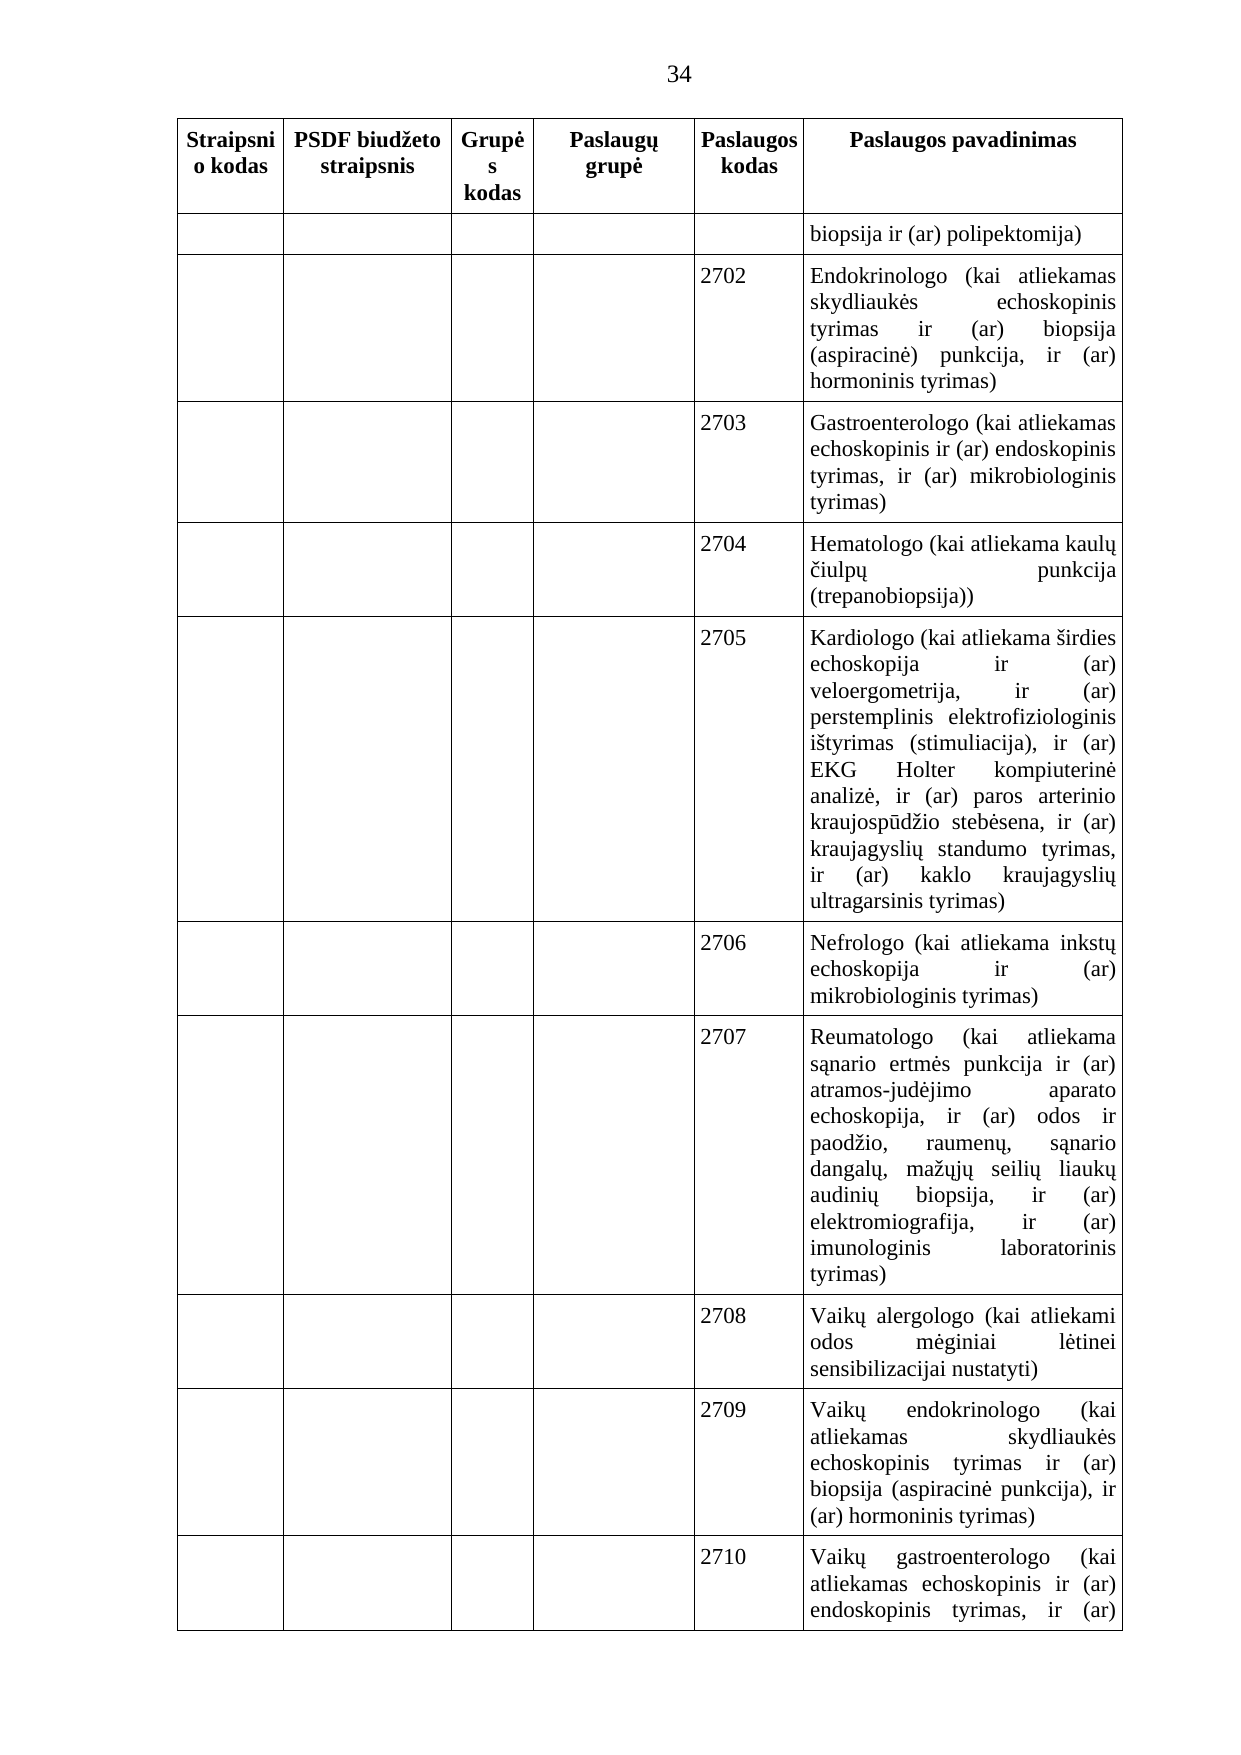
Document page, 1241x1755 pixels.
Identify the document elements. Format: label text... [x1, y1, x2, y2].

table_header Grupės kodas [452, 119, 533, 212]
table_cell biopsija ir (ar) polipektomija) [804, 214, 1122, 254]
table_cell Endokrinologo (kai atliekamas skydliaukės echoskopinis tyrimas ir (ar) biopsija (aspiracinė) punkcija, ir (ar) hormoninis tyrimas) [804, 255, 1122, 401]
table_cell [178, 523, 283, 616]
table_cell 2709 [695, 1389, 803, 1535]
table_cell [284, 1016, 451, 1294]
table_cell [452, 214, 533, 254]
table_cell [178, 1016, 283, 1294]
table_cell [284, 922, 451, 1015]
table_cell [284, 523, 451, 616]
table_cell [452, 1536, 533, 1629]
table_header Paslaugų grupė [534, 119, 694, 212]
table_cell [534, 255, 694, 401]
table_cell [178, 617, 283, 921]
table_cell Reumatologo (kai atliekama sąnario ertmės punkcija ir (ar) atramos-judėjimo aparato echoskopija, ir (ar) odos ir paodžio, raumenų, sąnario dangalų, mažųjų seilių liaukų audinių biopsija, ir (ar) elektromiografija, ir (ar) imunologinis laboratorinis tyrimas) [804, 1016, 1122, 1294]
table_cell [452, 922, 533, 1015]
table_cell [452, 1389, 533, 1535]
table_cell [534, 922, 694, 1015]
table_cell [534, 617, 694, 921]
table_cell [452, 255, 533, 401]
table_cell [178, 1536, 283, 1629]
table_header Paslaugos kodas [695, 119, 803, 212]
table_cell [178, 255, 283, 401]
table_cell [178, 214, 283, 254]
table_cell [284, 214, 451, 254]
table_cell Vaikų gastroenterologo (kai atliekamas echoskopinis ir (ar) endoskopinis tyrimas, ir (ar) [804, 1536, 1122, 1629]
table_cell [284, 1389, 451, 1535]
table_cell 2710 [695, 1536, 803, 1629]
table_cell [284, 1536, 451, 1629]
table_cell [452, 1016, 533, 1294]
table_header Straipsnio kodas [178, 119, 283, 212]
table_cell [534, 214, 694, 254]
table_cell [178, 1389, 283, 1535]
table_cell [284, 1295, 451, 1388]
table_cell [452, 523, 533, 616]
table_cell [452, 617, 533, 921]
table_cell Kardiologo (kai atliekama širdies echoskopija ir (ar) veloergometrija, ir (ar) perstemplinis elektrofiziologinis ištyrimas (stimuliacija), ir (ar) EKG Holter kompiuterinė analizė, ir (ar) paros arterinio kraujospūdžio stebėsena, ir (ar) kraujagyslių standumo tyrimas, ir (ar) kaklo kraujagyslių ultragarsinis tyrimas) [804, 617, 1122, 921]
table_cell [284, 402, 451, 522]
table_cell Nefrologo (kai atliekama inkstų echoskopija ir (ar) mikrobiologinis tyrimas) [804, 922, 1122, 1015]
table_cell 2708 [695, 1295, 803, 1388]
table_cell [284, 255, 451, 401]
table_cell 2704 [695, 523, 803, 616]
table_cell [178, 922, 283, 1015]
table_header PSDF biudžeto straipsnis [284, 119, 451, 212]
table_cell [534, 1389, 694, 1535]
table_cell [452, 402, 533, 522]
table_cell Vaikų endokrinologo (kai atliekamas skydliaukės echoskopinis tyrimas ir (ar) biopsija (aspiracinė punkcija), ir (ar) hormoninis tyrimas) [804, 1389, 1122, 1535]
table_cell [178, 1295, 283, 1388]
table_cell 2706 [695, 922, 803, 1015]
table_cell [534, 523, 694, 616]
table_cell [534, 1016, 694, 1294]
table_cell Hematologo (kai atliekama kaulų čiulpų punkcija (trepanobiopsija)) [804, 523, 1122, 616]
table_cell Gastroenterologo (kai atliekamas echoskopinis ir (ar) endoskopinis tyrimas, ir (ar) mikrobiologinis tyrimas) [804, 402, 1122, 522]
table_cell [695, 214, 803, 254]
table_cell [534, 402, 694, 522]
table_cell [534, 1536, 694, 1629]
table_cell 2705 [695, 617, 803, 921]
table_cell [178, 402, 283, 522]
table_cell 2707 [695, 1016, 803, 1294]
table_cell 2702 [695, 255, 803, 401]
table_cell 2703 [695, 402, 803, 522]
table_cell Vaikų alergologo (kai atliekami odos mėginiai lėtinei sensibilizacijai nustatyti) [804, 1295, 1122, 1388]
table_cell [284, 617, 451, 921]
table_cell [534, 1295, 694, 1388]
table_cell [452, 1295, 533, 1388]
table_header Paslaugos pavadinimas [804, 119, 1122, 212]
